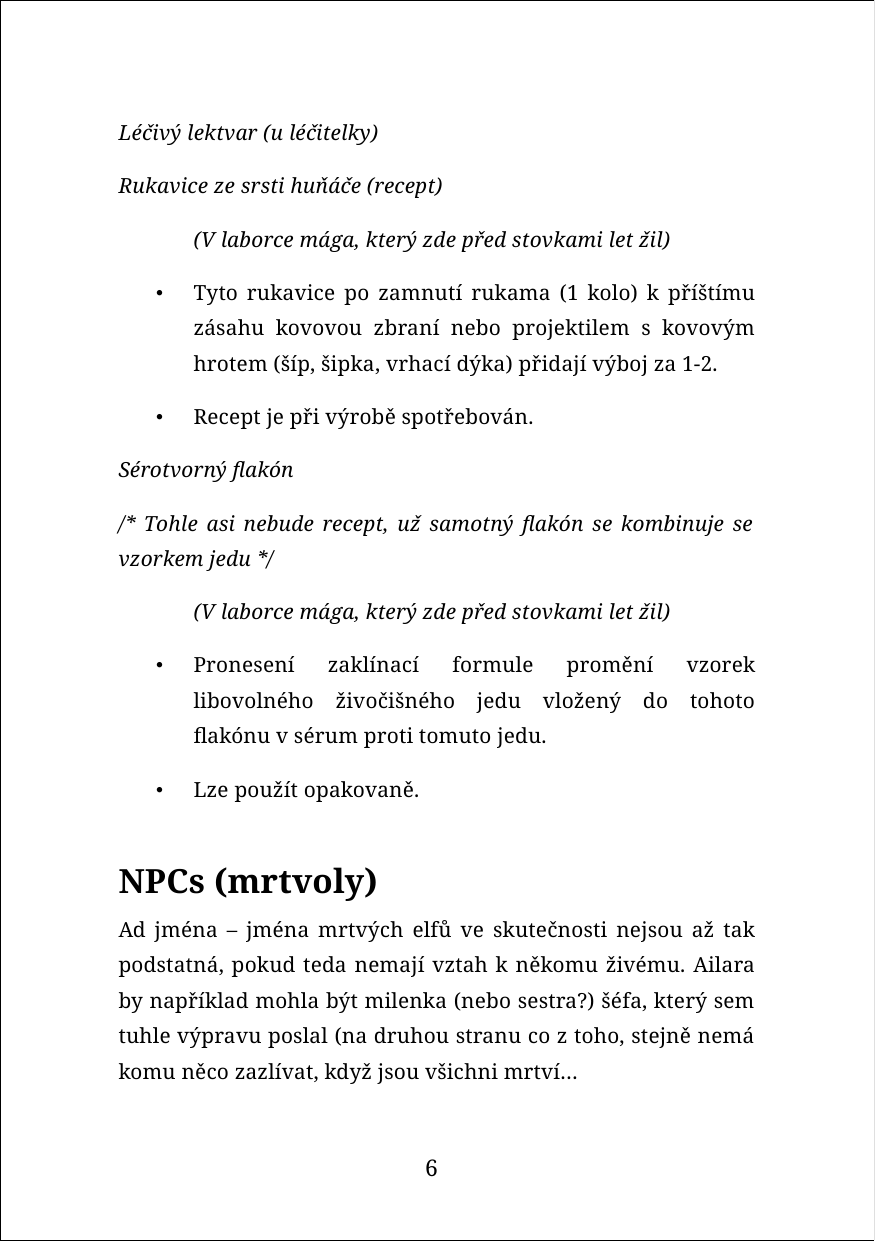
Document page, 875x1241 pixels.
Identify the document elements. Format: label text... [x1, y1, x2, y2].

text Ad jména – jména mrtvých elfů ve skutečnosti nejsou až tak podstatná, pokud teda nemají vztah k někomu živému. Ailara by například mohla být milenka (nebo sestra?) šéfa, který sem tuhle výpravu poslal (na druhou stranu co z toho, stejně nemá komu něco zazlívat, když jsou všichni mrtví… [118, 915, 756, 1085]
list Tyto rukavice po zamnutí rukama (1 kolo) k příštímu zásahu kovovou zbraní nebo projektilem s kovovým hrotem (šíp, šipka, vrhací dýka) přidají výboj za 1-2. [156, 278, 756, 377]
text Sérotvorný flakón [118, 455, 756, 484]
list (V laborce mága, který zde před stovkami let žil) [156, 597, 756, 626]
list Recept je při výrobě spotřebován. [156, 402, 756, 431]
text Léčivý lektvar (u léčitelky) [118, 118, 756, 147]
list Lze použít opakovaně. [156, 775, 756, 803]
list (V laborce mága, který zde před stovkami let žil) [156, 225, 756, 253]
subtitle NPCs (mrtvoly) [118, 858, 756, 903]
text Rukavice ze srsti huňáče (recept) [118, 171, 756, 200]
text /* Tohle asi nebude recept, už samotný flakón se kombinuje se vzorkem jedu */ [118, 509, 756, 573]
list Pronesení zaklínací formule promění vzorek libovolného živočišného jedu vložený do tohoto flakónu v sérum proti tomuto jedu. [156, 651, 756, 750]
